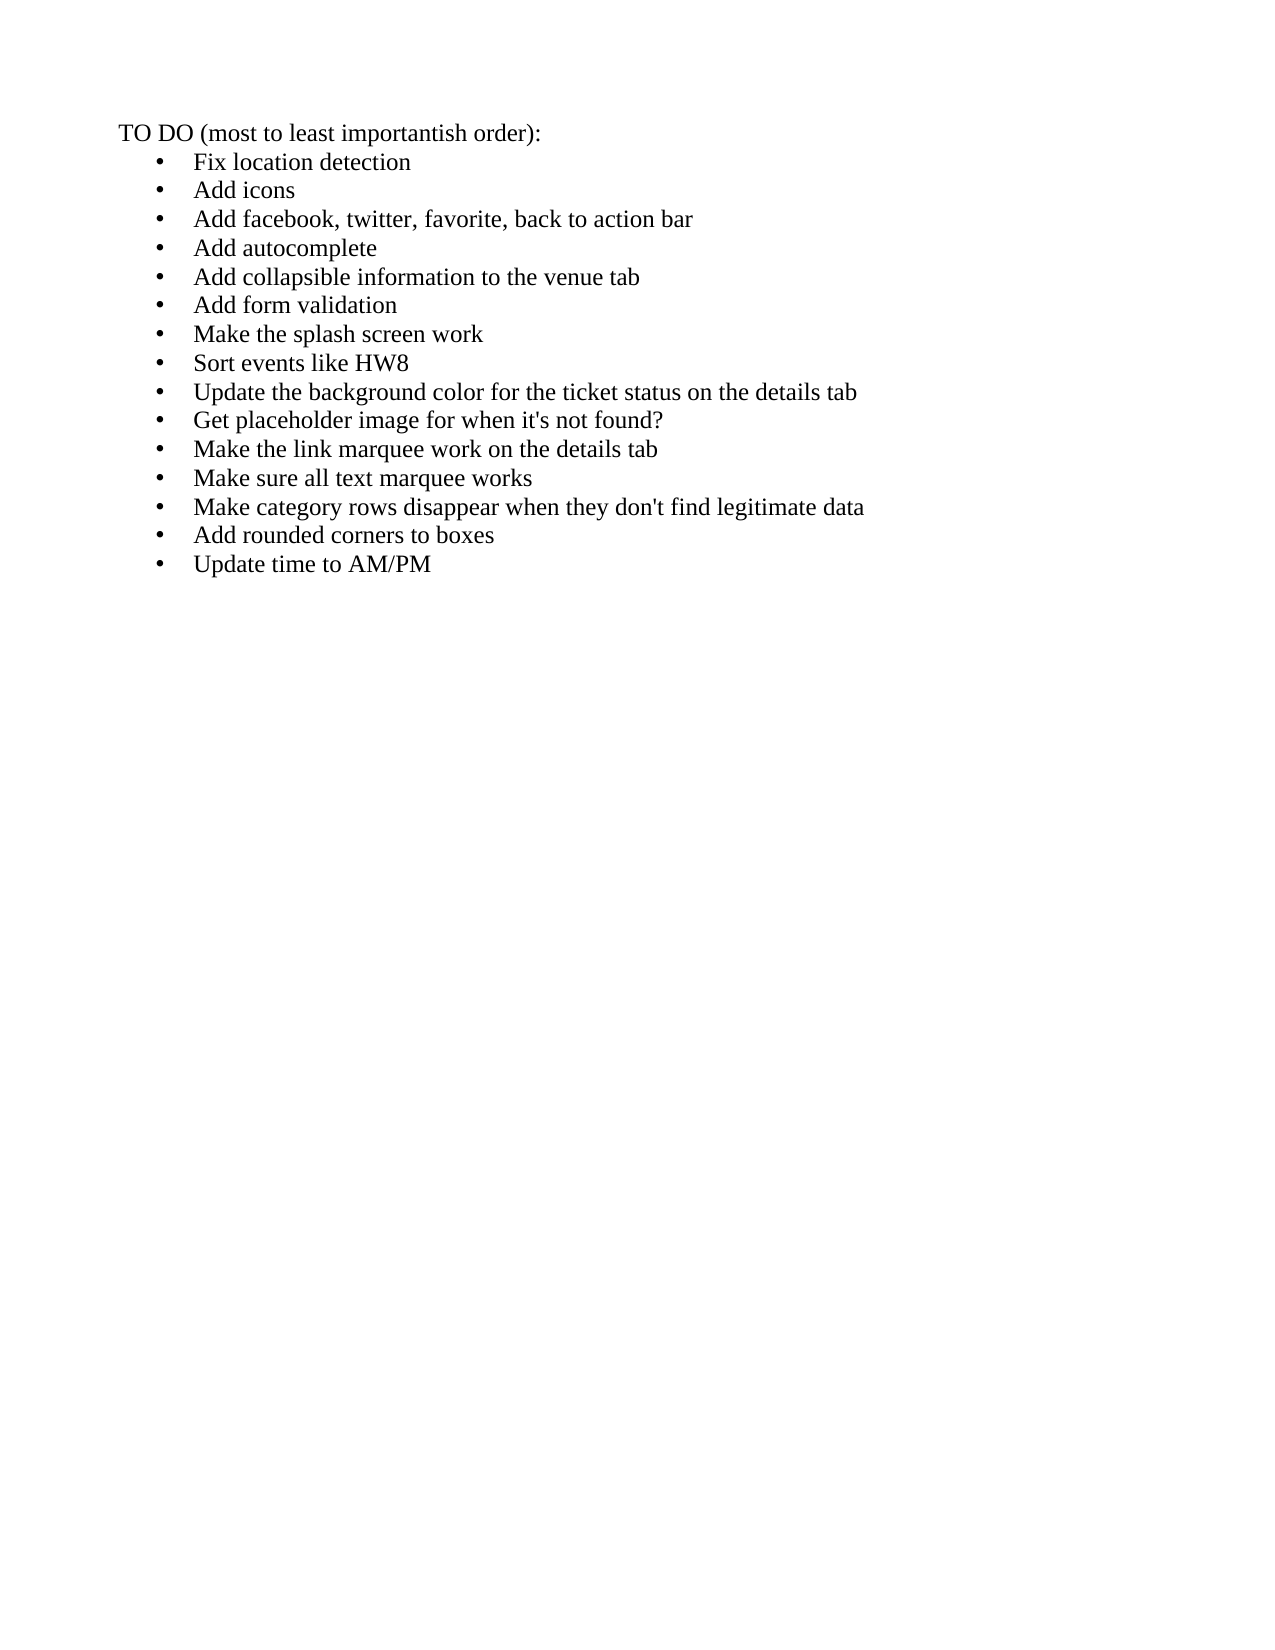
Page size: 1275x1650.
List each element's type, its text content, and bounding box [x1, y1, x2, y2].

list Add autocomplete [156, 233, 1157, 262]
list Make the link marquee work on the details tab [156, 434, 1157, 463]
list Make the splash screen work [156, 319, 1157, 348]
list Update the background color for the ticket status on the details tab [156, 377, 1157, 406]
list Make category rows disappear when they don't find legitimate data [156, 492, 1157, 521]
list Add icons [156, 176, 1157, 204]
list Add facebook, twitter, favorite, back to action bar [156, 204, 1157, 233]
list Add collapsible information to the venue tab [156, 262, 1157, 291]
list Make sure all text marquee works [156, 463, 1157, 492]
list Update time to AM/PM [156, 549, 1157, 578]
list Fix location detection [156, 147, 1157, 176]
list Add form validation [156, 291, 1157, 319]
list Sort events like HW8 [156, 348, 1157, 377]
list Add rounded corners to boxes [156, 521, 1157, 549]
text TO DO (most to least importantish order): [118, 118, 1157, 147]
list Get placeholder image for when it's not found? [156, 406, 1157, 434]
